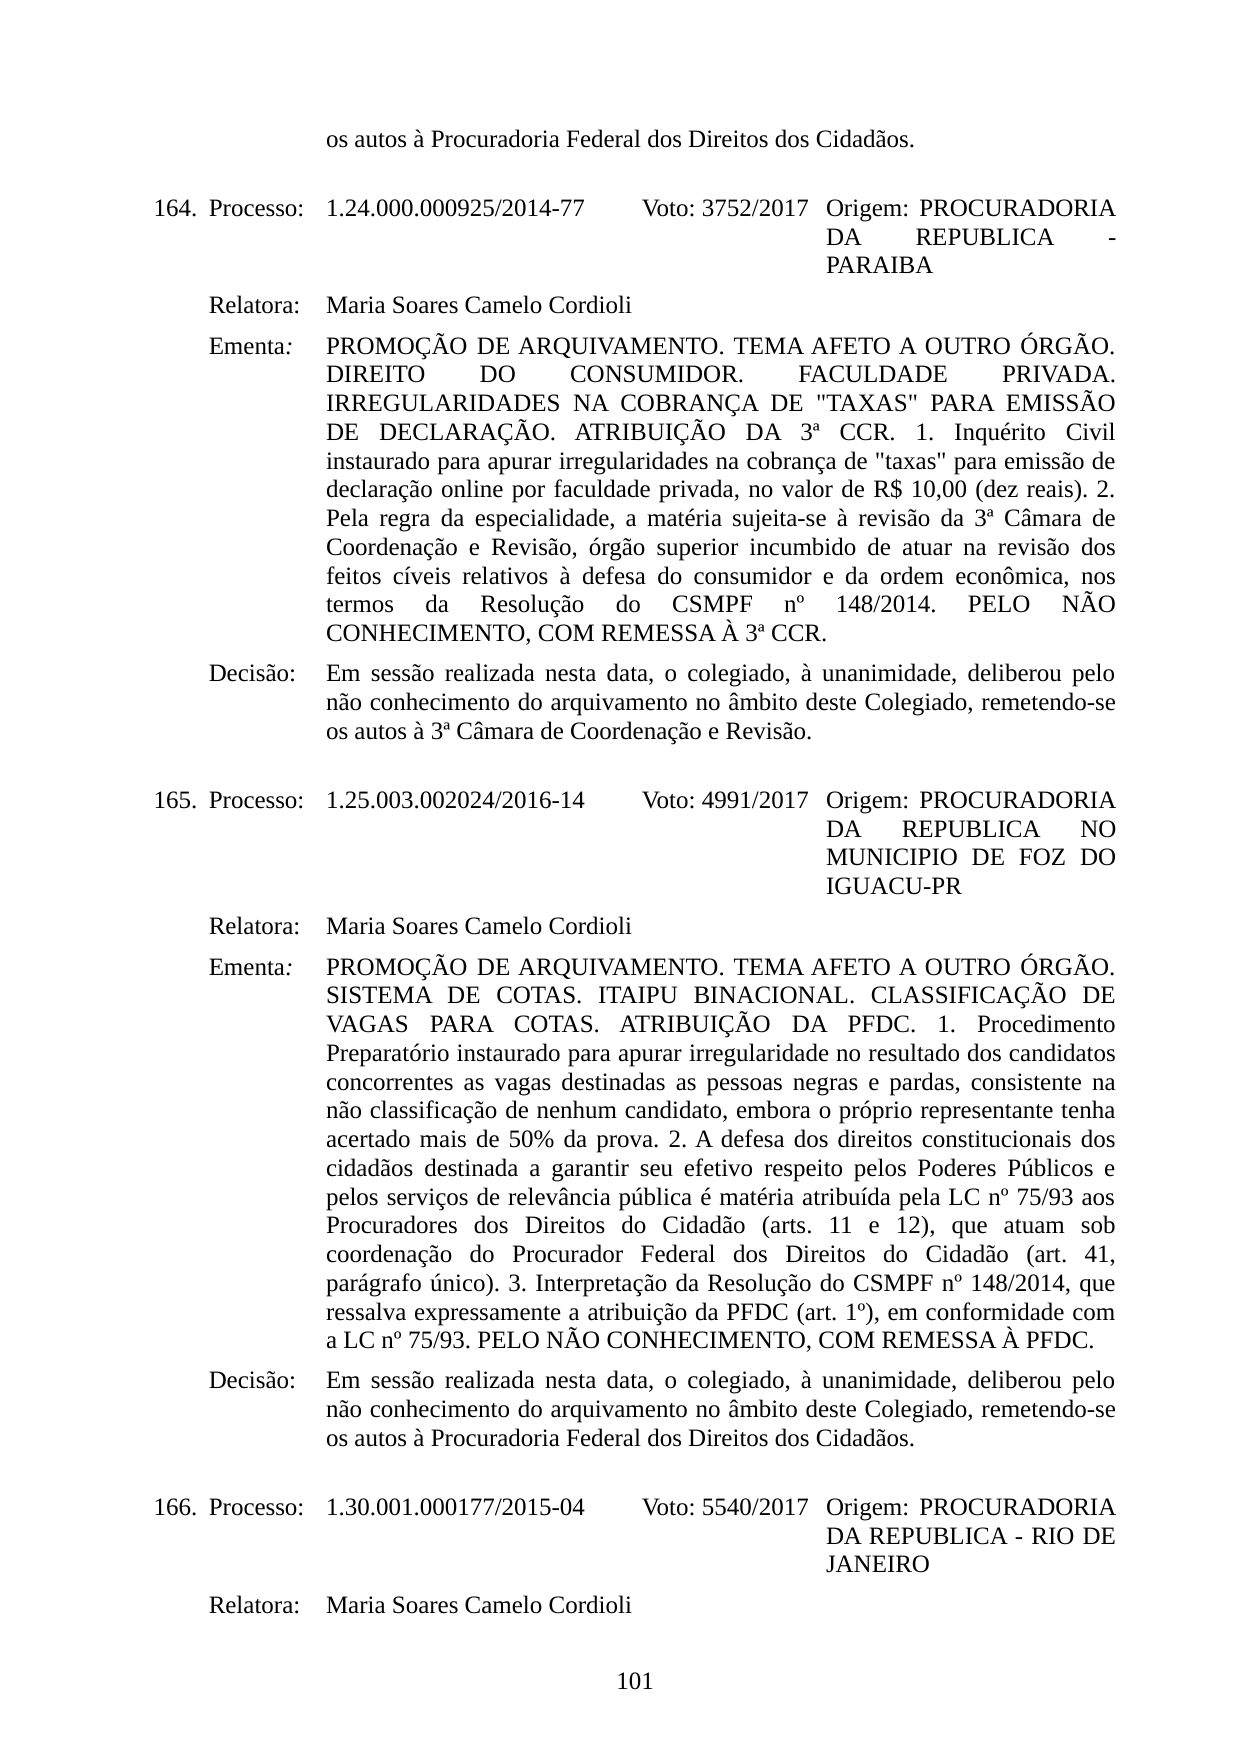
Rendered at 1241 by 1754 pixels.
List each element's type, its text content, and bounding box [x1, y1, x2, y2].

table_cell [148, 906, 203, 946]
table_header Processo: [203, 187, 320, 285]
table_cell Decisão: [203, 1360, 320, 1457]
table_cell [148, 1584, 203, 1624]
table_cell [148, 653, 203, 750]
table_header Voto: 4991/2017 [636, 779, 820, 906]
table_header Processo: [203, 779, 320, 906]
table_cell Relatora: [203, 285, 320, 325]
table_cell [148, 946, 203, 1360]
table_cell [148, 285, 203, 325]
table_header 164. [148, 187, 203, 285]
table_cell [148, 325, 203, 653]
table_cell PROMOÇÃO DE ARQUIVAMENTO. TEMA AFETO A OUTRO ÓRGÃO. SISTEMA DE COTAS. ITAIPU BINACIONAL. CLASSIFICAÇÃO DE VAGAS PARA COTAS. ATRIBUIÇÃO DA PFDC. 1. Procedimento Preparatório instaurado para apurar irregularidade no resultado dos candidatos concorrentes as vagas destinadas as pessoas negras e pardas, consistente na não classificação de nenhum candidato, embora o próprio representante tenha acertado mais de 50% da prova. 2. A defesa dos direitos constitucionais dos cidadãos destinada a garantir seu efetivo respeito pelos Poderes Públicos e pelos serviços de relevância pública é matéria atribuída pela LC nº 75/93 aos Procuradores dos Direitos do Cidadão (arts. 11 e 12), que atuam sob coordenação do Procurador Federal dos Direitos do Cidadão (art. 41, parágrafo único). 3. Interpretação da Resolução do CSMPF nº 148/2014, que ressalva expressamente a atribuição da PFDC (art. 1º), em conformidade com a LC nº 75/93. PELO NÃO CONHECIMENTO, COM REMESSA À PFDC. [320, 946, 1122, 1360]
table_cell PROMOÇÃO DE ARQUIVAMENTO. TEMA AFETO A OUTRO ÓRGÃO. DIREITO DO CONSUMIDOR. FACULDADE PRIVADA. IRREGULARIDADES NA COBRANÇA DE "TAXAS" PARA EMISSÃO DE DECLARAÇÃO. ATRIBUIÇÃO DA 3ª CCR. 1. Inquérito Civil instaurado para apurar irregularidades na cobrança de "taxas" para emissão de declaração online por faculdade privada, no valor de R$ 10,00 (dez reais). 2. Pela regra da especialidade, a matéria sujeita-se à revisão da 3ª Câmara de Coordenação e Revisão, órgão superior incumbido de atuar na revisão dos feitos cíveis relativos à defesa do consumidor e da ordem econômica, nos termos da Resolução do CSMPF nº 148/2014. PELO NÃO CONHECIMENTO, COM REMESSA À 3ª CCR. [320, 325, 1122, 653]
table_cell [203, 118, 320, 158]
table_header Origem: PROCURADORIA DA REPUBLICA - PARAIBA [820, 187, 1122, 285]
table_header Voto: 5540/2017 [636, 1486, 820, 1584]
table_header 166. [148, 1486, 203, 1584]
table_cell [148, 118, 203, 158]
table_header 165. [148, 779, 203, 906]
table_cell Em sessão realizada nesta data, o colegiado, à unanimidade, deliberou pelo não conhecimento do arquivamento no âmbito deste Colegiado, remetendo-se os autos à Procuradoria Federal dos Direitos dos Cidadãos. [320, 1360, 1122, 1457]
table_header Origem: PROCURADORIA DA REPUBLICA NO MUNICIPIO DE FOZ DO IGUACU-PR [820, 779, 1122, 906]
table_header Processo: [203, 1486, 320, 1584]
table_cell Decisão: [203, 653, 320, 750]
table_cell Em sessão realizada nesta data, o colegiado, à unanimidade, deliberou pelo não conhecimento do arquivamento no âmbito deste Colegiado, remetendo-se os autos à 3ª Câmara de Coordenação e Revisão. [320, 653, 1122, 750]
table_header Voto: 3752/2017 [636, 187, 820, 285]
table_header 1.30.001.000177/2015-04 [320, 1486, 636, 1584]
table_cell Relatora: [203, 906, 320, 946]
table_cell Relatora: [203, 1584, 320, 1624]
table_header 1.25.003.002024/2016-14 [320, 779, 636, 906]
table_header Origem: PROCURADORIA DA REPUBLICA - RIO DE JANEIRO [820, 1486, 1122, 1584]
table_cell Maria Soares Camelo Cordioli [320, 906, 1122, 946]
table_header 1.24.000.000925/2014-77 [320, 187, 636, 285]
table_cell [148, 1360, 203, 1457]
table_cell Ementa: [203, 946, 320, 1360]
table_cell Ementa: [203, 325, 320, 653]
table_cell Maria Soares Camelo Cordioli [320, 285, 1122, 325]
table_cell os autos à Procuradoria Federal dos Direitos dos Cidadãos. [320, 118, 1122, 158]
table_cell Maria Soares Camelo Cordioli [320, 1584, 1122, 1624]
